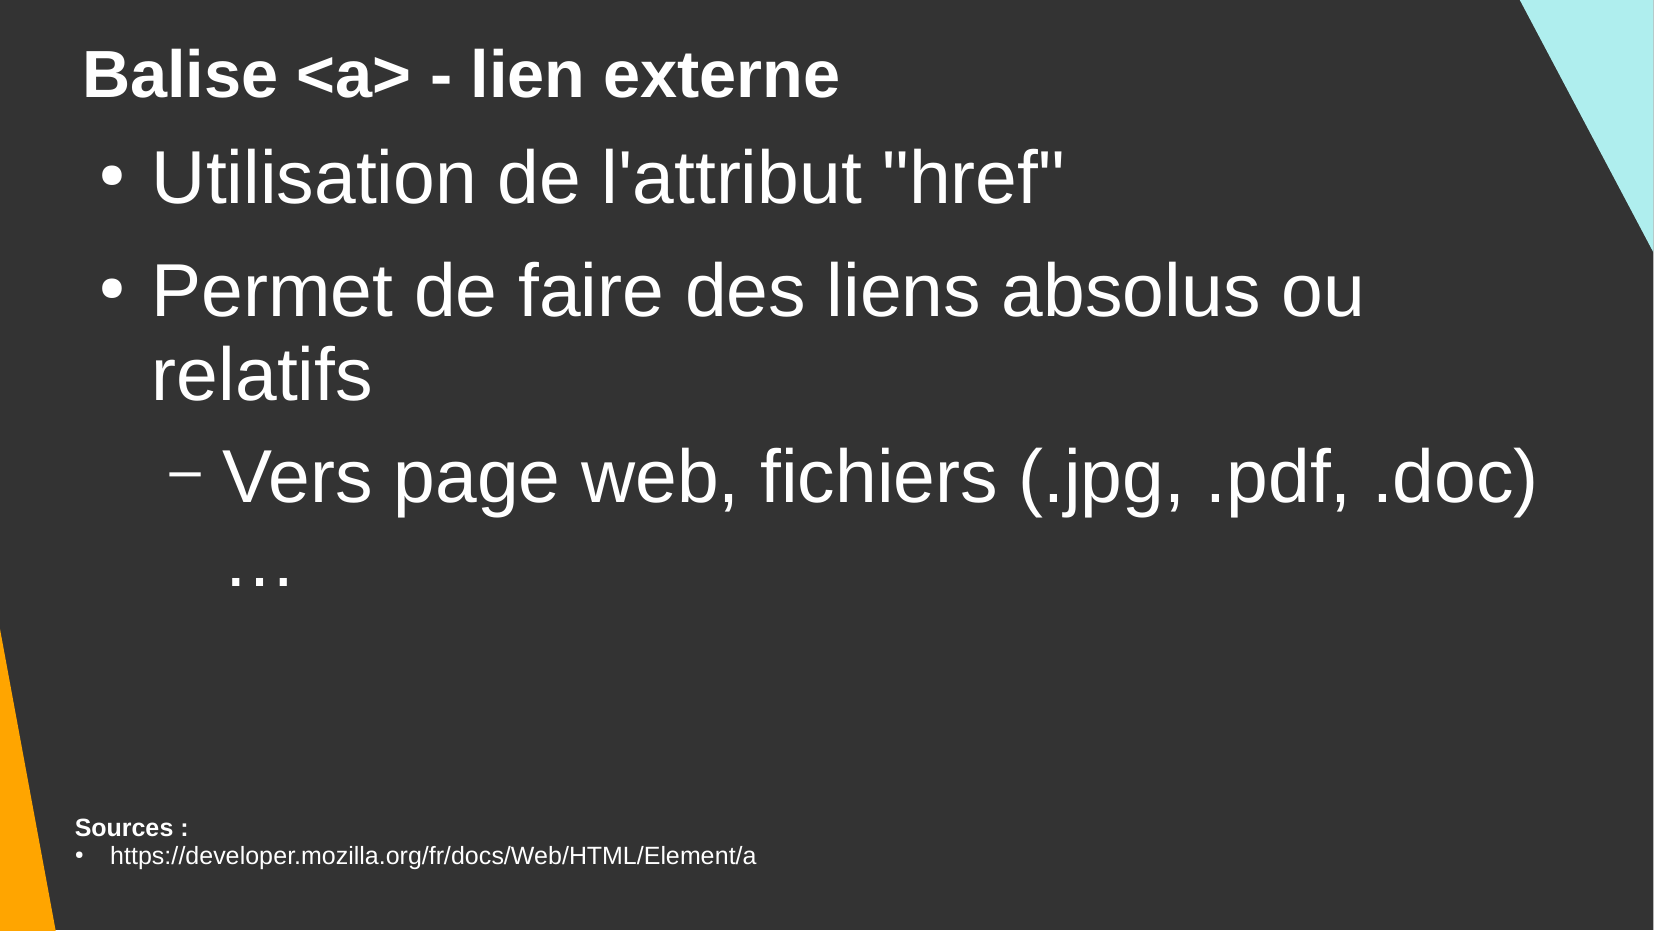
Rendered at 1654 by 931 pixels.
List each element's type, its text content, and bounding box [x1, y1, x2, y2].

text_box Sources : https://developer.mozilla.org/fr/docs/Web/HTML/Element/a [60, 806, 1546, 931]
title Balise <a> - lien externe [82, 37, 1571, 114]
text_box [0, 628, 56, 931]
text_box [1519, 0, 1654, 254]
list Utilisation de l'attribut "href" Permet de faire des liens absolus ou relatifs Vers page web, fichiers (.jpg, .pdf, .doc)… [80, 135, 1605, 745]
